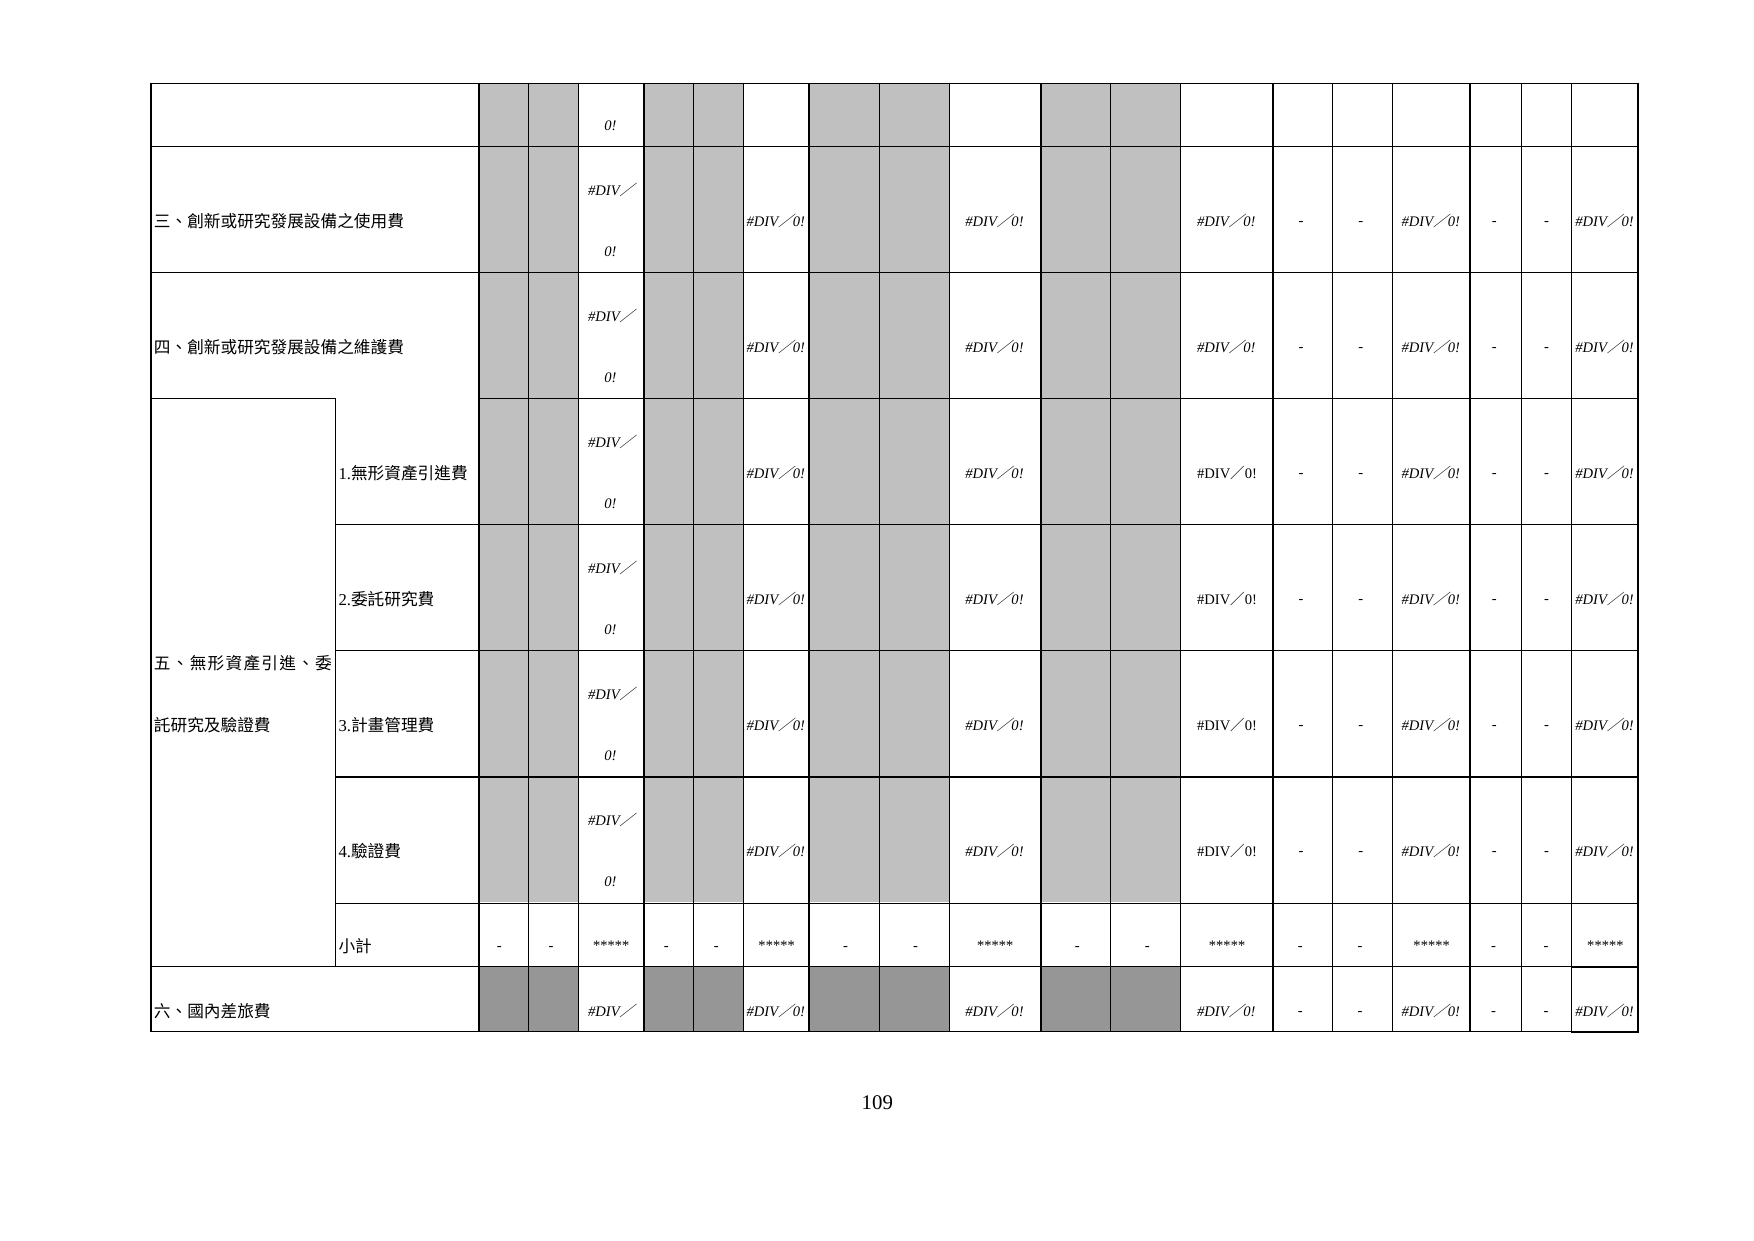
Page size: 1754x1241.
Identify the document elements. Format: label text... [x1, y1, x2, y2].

table_cell #DIV／0! [1572, 273, 1637, 398]
table_cell [950, 84, 1040, 146]
table_cell #DIV／0! [1572, 399, 1637, 524]
table_cell 六、國內差旅費 [152, 967, 478, 1031]
table_cell - [645, 904, 693, 966]
table_cell [694, 147, 743, 272]
table_cell [810, 84, 879, 146]
table_cell [480, 399, 528, 524]
table_cell [880, 525, 949, 650]
table_cell [1111, 651, 1180, 776]
table_cell - [1471, 525, 1521, 650]
table_cell [1393, 84, 1469, 146]
table_cell 小計 [336, 904, 478, 966]
table_cell [694, 651, 743, 776]
table_cell 三、創新或研究發展設備之使用費 [152, 147, 478, 272]
table_cell - [1274, 84, 1332, 146]
table_cell - [1333, 525, 1392, 650]
table_cell #DIV／0! [1181, 147, 1272, 272]
table_cell [810, 147, 879, 272]
table_cell [694, 84, 743, 146]
table_cell ***** [1393, 904, 1469, 966]
table_cell - [1522, 147, 1571, 272]
table_cell [529, 525, 578, 650]
table_cell [1042, 778, 1110, 902]
table_cell [529, 147, 578, 272]
table_cell #DIV／0! [1572, 525, 1637, 650]
table_cell #DIV／0! [744, 273, 808, 398]
table_cell [1111, 525, 1180, 650]
table_cell 1.無形資產引進費 [336, 398, 478, 524]
table_cell [694, 399, 743, 524]
table_cell - [1274, 147, 1332, 272]
table_cell ***** [579, 904, 643, 966]
table_cell [1042, 147, 1110, 272]
table_cell [645, 399, 693, 524]
table_cell #DIV／0! [744, 525, 808, 650]
table_cell [645, 651, 693, 776]
table_cell - [1471, 84, 1521, 146]
table_cell - [1333, 967, 1392, 1031]
table_cell - [1111, 904, 1180, 966]
table_cell [1111, 967, 1180, 1031]
table_cell [694, 778, 743, 902]
table_cell #DIV／0! [1393, 273, 1469, 398]
table_cell [880, 273, 949, 398]
table_cell [1111, 778, 1180, 902]
table_cell 4.驗證費 [336, 778, 478, 902]
table_cell - [880, 904, 949, 966]
table_cell #DIV／0! [1181, 651, 1272, 776]
table_cell - [1274, 904, 1332, 966]
table_cell - [1274, 399, 1332, 524]
table_cell - [1333, 778, 1392, 902]
table_cell - [1471, 651, 1521, 776]
table_cell [744, 84, 808, 146]
table_cell - [1471, 147, 1521, 272]
table_cell #DIV／0! [1181, 778, 1272, 902]
table_cell #DIV／0! [1393, 778, 1469, 902]
table_cell [529, 84, 578, 146]
table_cell - [1471, 967, 1521, 1031]
table_cell - [1522, 778, 1571, 902]
table_cell [480, 967, 528, 1031]
table_cell - [1333, 273, 1392, 398]
table_cell [480, 273, 528, 398]
table_cell [810, 778, 879, 902]
table_cell - [810, 904, 879, 966]
table_cell #DIV／0! [579, 147, 643, 272]
table_cell [810, 273, 879, 398]
table_cell [880, 651, 949, 776]
table_cell #DIV／0! [1393, 651, 1469, 776]
table_cell #DIV／ [579, 967, 643, 1031]
table_cell #DIV／0! [1181, 525, 1272, 650]
table_cell [1042, 273, 1110, 398]
table_cell 五、無形資產引進、委託研究及驗證費 [152, 399, 335, 966]
table_cell #DIV／0! [744, 147, 808, 272]
table_cell [1111, 273, 1180, 398]
table_cell - [1522, 273, 1571, 398]
table_cell - [1522, 651, 1571, 776]
table_cell #DIV／0! [579, 651, 643, 776]
table_cell [529, 399, 578, 524]
table_cell ***** [744, 904, 808, 966]
table_cell - [1333, 84, 1392, 146]
table_cell [1572, 84, 1637, 146]
table_cell - [1471, 273, 1521, 398]
table_cell #DIV／0! [579, 525, 643, 650]
table_cell #DIV／0! [950, 147, 1040, 272]
table_cell [1042, 651, 1110, 776]
table_cell #DIV／0! [1393, 967, 1469, 1031]
table_cell [645, 84, 693, 146]
table_cell - [1522, 904, 1571, 966]
table_cell #DIV／0! [1393, 525, 1469, 650]
table_cell [480, 84, 528, 146]
table_cell - [1274, 651, 1332, 776]
table_cell #DIV／0! [744, 651, 808, 776]
table_cell ***** [1572, 904, 1637, 966]
table_cell ***** [950, 904, 1040, 966]
table_cell #DIV／0! [950, 651, 1040, 776]
table_cell #DIV／0! [950, 525, 1040, 650]
table_cell - [1522, 967, 1571, 1031]
table_cell [880, 967, 949, 1031]
table_cell - [1333, 651, 1392, 776]
table_cell - [529, 904, 578, 966]
table_cell ***** [1181, 904, 1272, 966]
table_cell - [694, 904, 743, 966]
table_cell #DIV／0! [1572, 778, 1637, 902]
table_cell #DIV／0! [744, 967, 808, 1031]
table_cell - [1522, 525, 1571, 650]
table_cell [1111, 84, 1180, 146]
table_cell - [1471, 904, 1521, 966]
table_cell [529, 273, 578, 398]
table_cell [529, 778, 578, 902]
table_cell #DIV／0! [950, 967, 1040, 1031]
table_cell - [1274, 967, 1332, 1031]
table_cell [529, 651, 578, 776]
table_cell #DIV／0! [950, 273, 1040, 398]
table_cell #DIV／0! [579, 778, 643, 902]
table_cell 0! [579, 84, 643, 146]
table_cell - [1333, 147, 1392, 272]
table_cell - [480, 904, 528, 966]
table_cell [810, 651, 879, 776]
table_cell #DIV／0! [744, 778, 808, 902]
table_cell - [1471, 399, 1521, 524]
table_cell [1111, 399, 1180, 524]
table_cell [694, 525, 743, 650]
table_cell #DIV／0! [1181, 273, 1272, 398]
table_cell #DIV／0! [1181, 967, 1272, 1031]
table_cell [810, 525, 879, 650]
table_cell #DIV／0! [1393, 399, 1469, 524]
table_cell #DIV／0! [1572, 651, 1637, 776]
table_cell [880, 84, 949, 146]
table_cell - [1471, 778, 1521, 902]
table_cell #DIV／0! [744, 399, 808, 524]
table_cell #DIV／0! [950, 399, 1040, 524]
table_cell [480, 147, 528, 272]
table_cell [694, 273, 743, 398]
table_cell [645, 525, 693, 650]
table_cell 3.計畫管理費 [336, 651, 478, 776]
table_cell - [1274, 525, 1332, 650]
table_cell [1042, 84, 1110, 146]
table_cell [1042, 967, 1110, 1031]
table_cell [1111, 147, 1180, 272]
table_cell #DIV／0! [1393, 147, 1469, 272]
table_cell [480, 525, 528, 650]
table_cell #DIV／0! [579, 399, 643, 524]
table_cell [880, 399, 949, 524]
table_cell - [1333, 399, 1392, 524]
table_cell [480, 651, 528, 776]
table_cell [152, 84, 478, 146]
table_cell [645, 778, 693, 902]
table_cell [1181, 84, 1272, 146]
table_cell [880, 147, 949, 272]
table_cell - [1333, 904, 1392, 966]
table_cell [694, 967, 743, 1031]
table_cell [810, 399, 879, 524]
table_cell 四、創新或研究發展設備之維護費 [152, 273, 478, 398]
table_cell - [1274, 273, 1332, 398]
table_cell [645, 147, 693, 272]
table_cell [880, 778, 949, 902]
table_cell [1042, 525, 1110, 650]
table_cell #DIV／0! [950, 778, 1040, 902]
table_cell [645, 967, 693, 1031]
table_cell - [1042, 904, 1110, 966]
table_cell #DIV／0! [1572, 968, 1637, 1031]
table_cell 2.委託研究費 [336, 525, 478, 650]
table_cell #DIV／0! [1572, 147, 1637, 272]
table_cell [1042, 399, 1110, 524]
table_cell - [1522, 84, 1571, 146]
table_cell [810, 967, 879, 1031]
table_cell - [1274, 778, 1332, 902]
table_cell #DIV／0! [1181, 399, 1272, 524]
table_cell [529, 967, 578, 1031]
table_cell [645, 273, 693, 398]
table_cell #DIV／0! [579, 273, 643, 398]
table_cell [480, 778, 528, 902]
table_cell - [1522, 399, 1571, 524]
